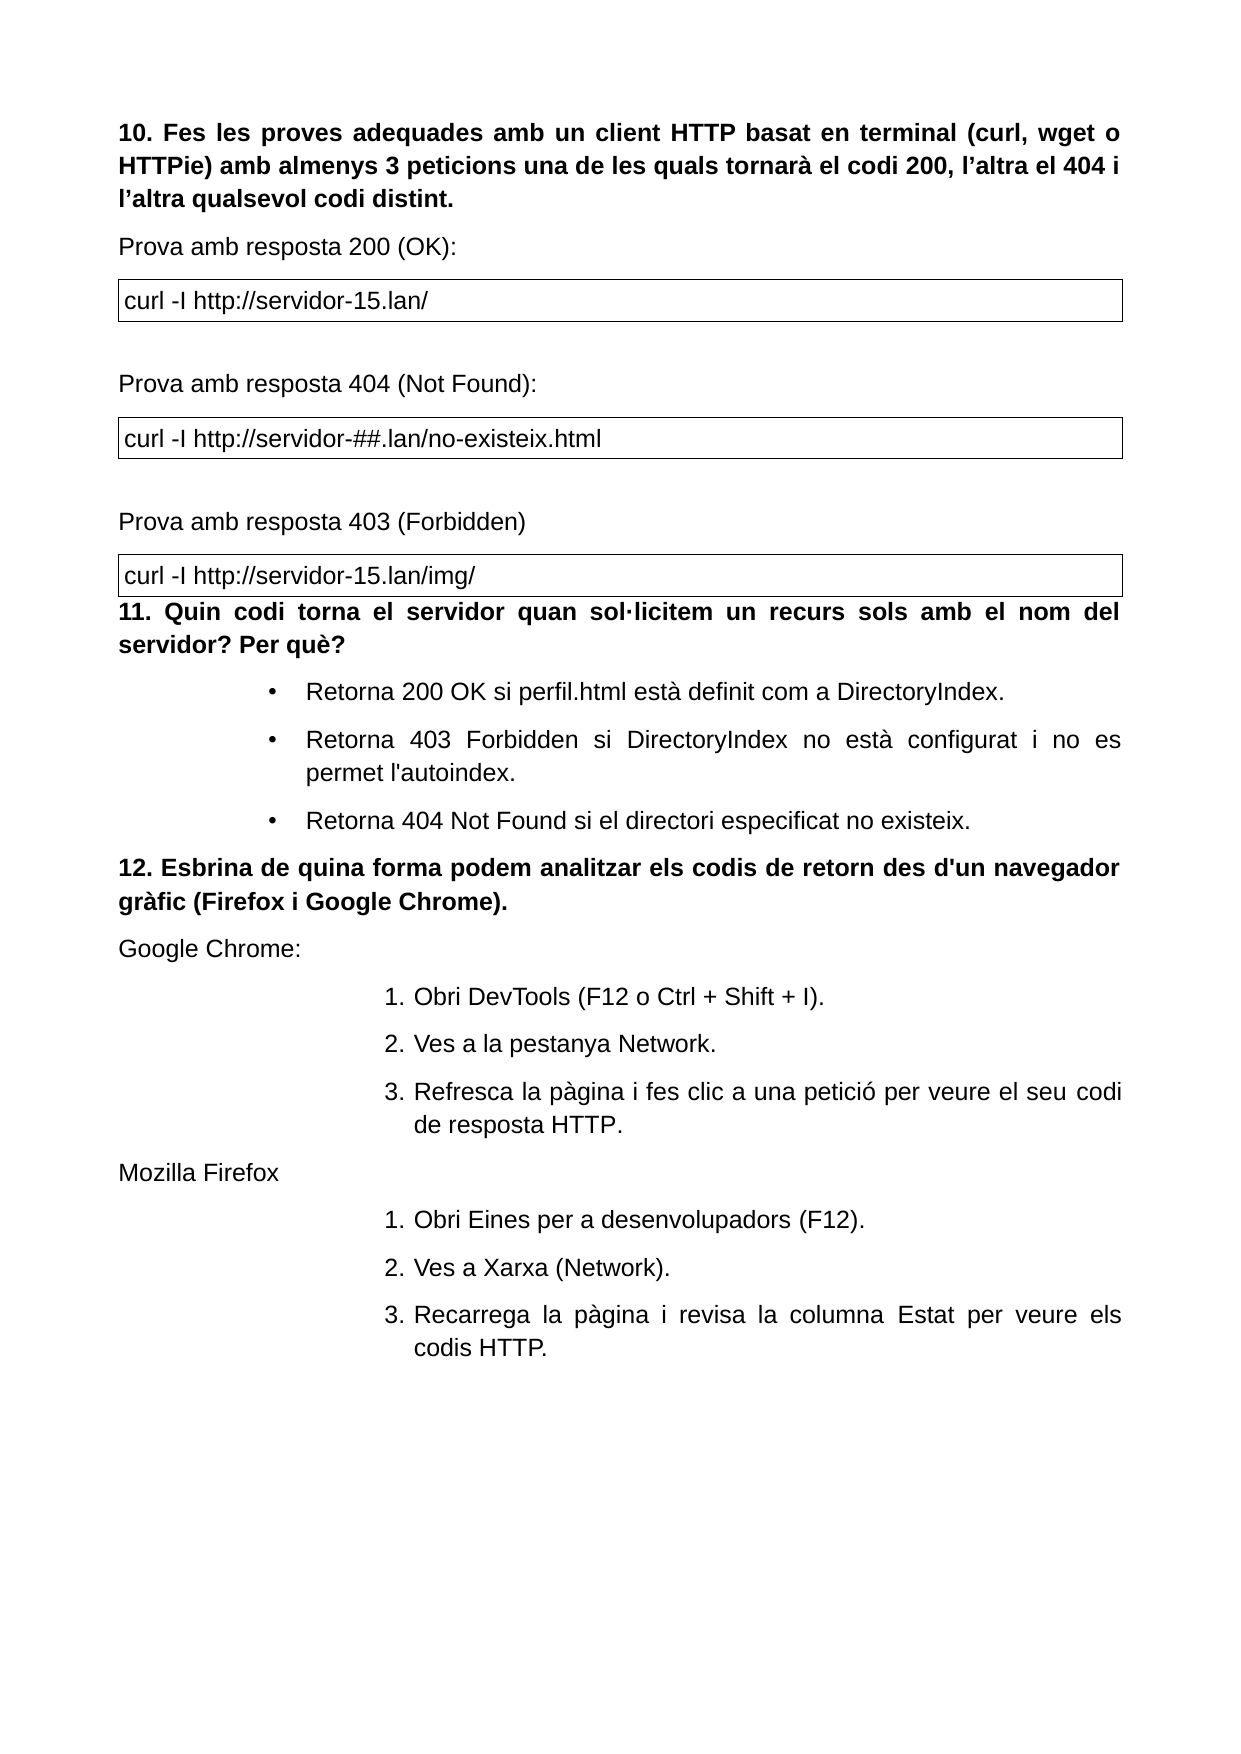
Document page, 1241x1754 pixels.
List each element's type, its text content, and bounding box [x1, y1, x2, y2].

text Prova amb resposta 200 (OK): [118, 232, 1122, 261]
text Google Chrome: [118, 934, 1122, 963]
text 12. Esbrina de quina forma podem analitzar els codis de retorn des d'un navegador gràfic (Firefox i Google Chrome). [118, 853, 1122, 915]
list Obri Eines per a desenvolupadors (F12). [384, 1205, 1122, 1234]
list Retorna 403 Forbidden si DirectoryIndex no està configurat i no es permet l'autoindex. [268, 725, 1122, 787]
text Mozilla Firefox [118, 1157, 1122, 1186]
text Prova amb resposta 403 (Forbidden) [118, 507, 1122, 536]
list Retorna 404 Not Found si el directori especificat no existeix. [268, 806, 1122, 834]
text 10. Fes les proves adequades amb un client HTTP basat en terminal (curl, wget o HTTPie) amb almenys 3 peticions una de les quals tornarà el codi 200, l’altra el 404 i l’altra qualsevol codi distint. [118, 118, 1122, 213]
table_header curl -I http://servidor-15.lan/ [119, 280, 1122, 321]
text 11. Quin codi torna el servidor quan sol·licitem un recurs sols amb el nom del servidor? Per què? [118, 597, 1122, 658]
list Recarrega la pàgina i revisa la columna Estat per veure els codis HTTP. [384, 1300, 1122, 1362]
list Ves a Xarxa (Network). [384, 1253, 1122, 1281]
table_header curl -I http://servidor-##.lan/no-existeix.html [119, 418, 1122, 458]
list Refresca la pàgina i fes clic a una petició per veure el seu codi de resposta HTTP. [384, 1077, 1122, 1139]
text Prova amb resposta 404 (Not Found): [118, 369, 1122, 398]
list Obri DevTools (F12 o Ctrl + Shift + I). [384, 982, 1122, 1010]
list Retorna 200 OK si perfil.html està definit com a DirectoryIndex. [268, 677, 1122, 706]
list Ves a la pestanya Network. [384, 1029, 1122, 1058]
table_header curl -I http://servidor-15.lan/img/ [119, 555, 1122, 596]
